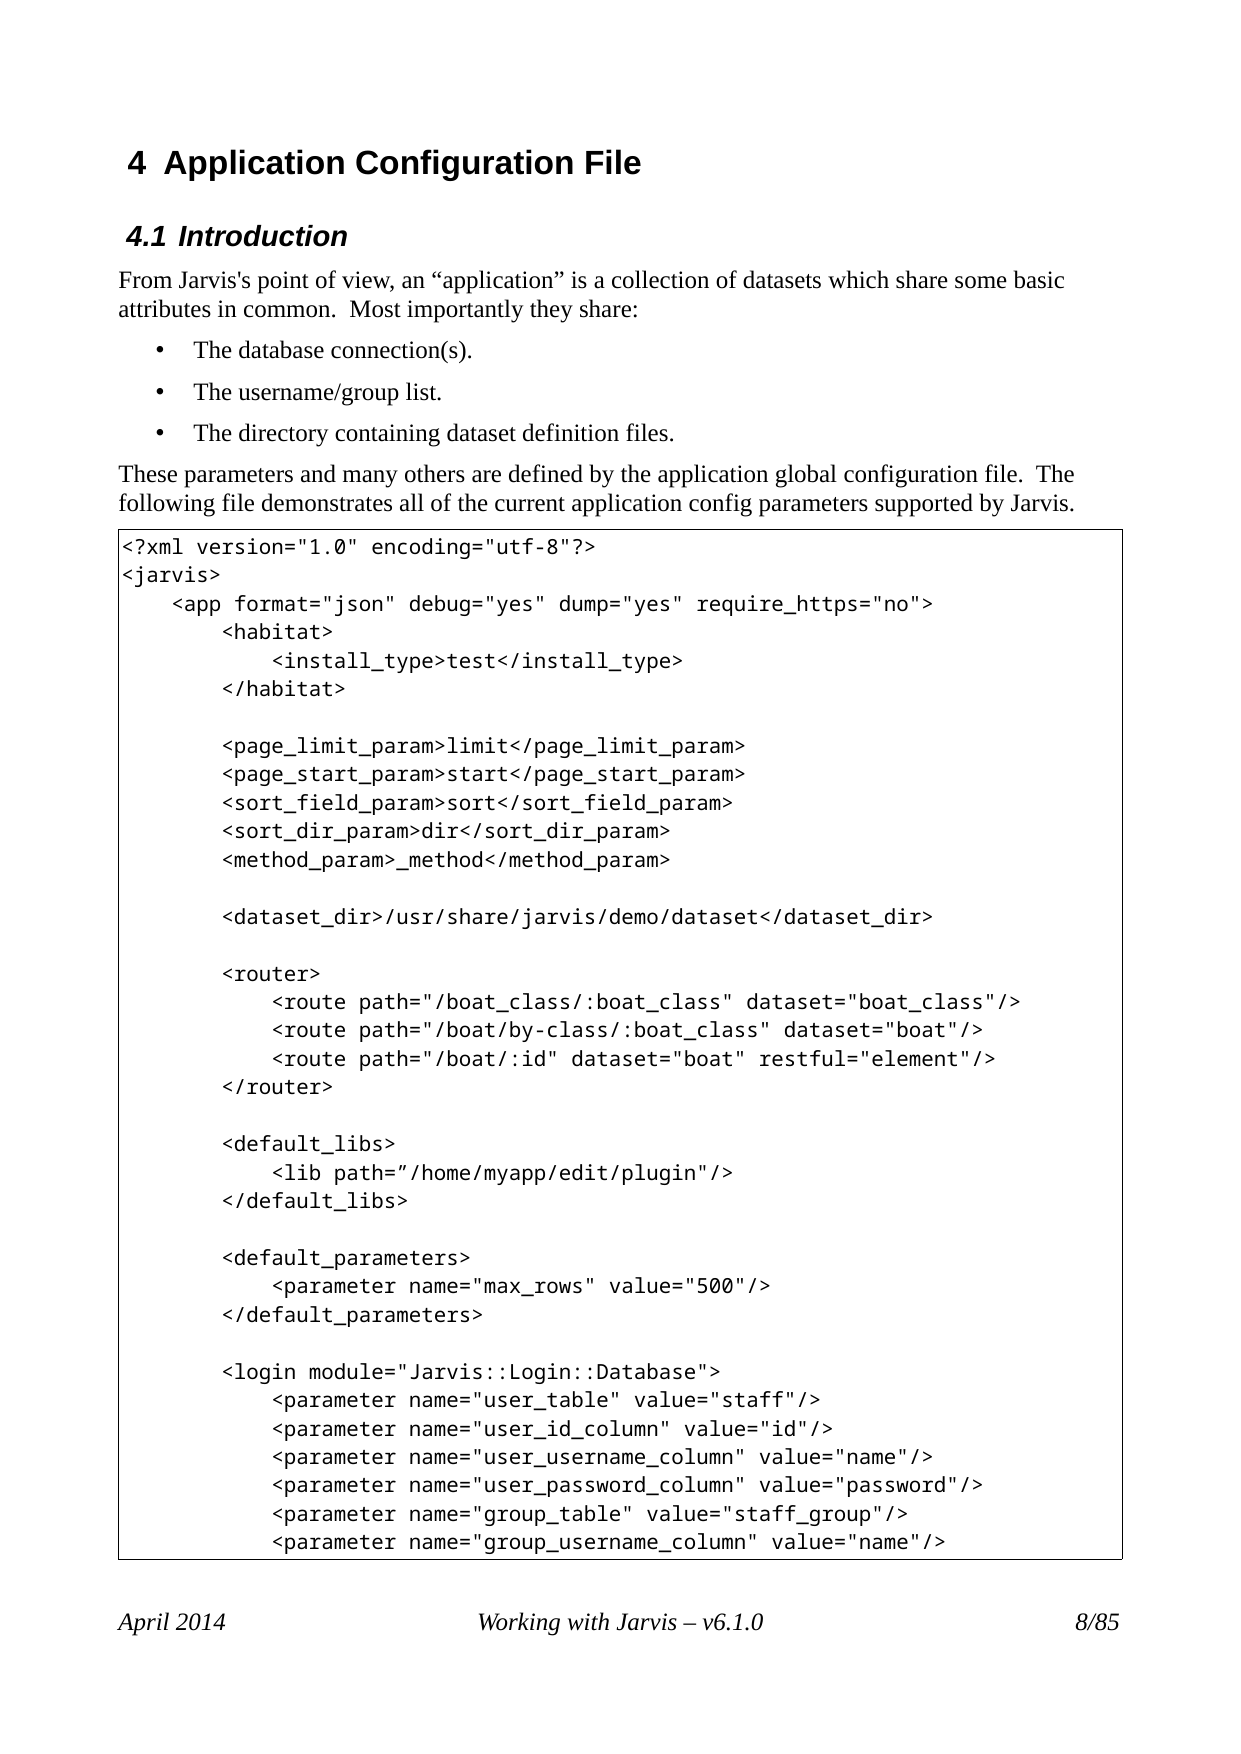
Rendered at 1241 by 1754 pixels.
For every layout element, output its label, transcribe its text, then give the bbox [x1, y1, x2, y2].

text </default_parameters> [119, 1297, 1122, 1328]
text <sort_dir_param>dir</sort_dir_param> [119, 813, 1122, 842]
text <route path="/boat/:id" dataset="boat" restful="element"/> [119, 1041, 1122, 1069]
subtitle Application Configuration File [118, 143, 1122, 182]
text <parameter name="user_table" value="staff"/> [119, 1382, 1122, 1411]
text <login module="Jarvis::Login::Database"> [119, 1354, 1122, 1382]
text <parameter name="max_rows" value="500"/> [119, 1268, 1122, 1297]
text From Jarvis's point of view, an “application” is a collection of datasets which share some basic attributes in common. Most importantly they share: [118, 265, 1122, 323]
text <method_param>_method</method_param> [119, 842, 1122, 873]
text <habitat> [119, 614, 1122, 643]
list The username/group list. [156, 377, 1122, 405]
text <default_libs> [119, 1126, 1122, 1155]
text <jarvis> [119, 557, 1122, 586]
text <parameter name="group_table" value="staff_group"/> [119, 1496, 1122, 1524]
text <route path="/boat_class/:boat_class" dataset="boat_class"/> [119, 984, 1122, 1012]
text <sort_field_param>sort</sort_field_param> [119, 785, 1122, 813]
text <parameter name="user_username_column" value="name"/> [119, 1439, 1122, 1467]
text <lib path=”/home/myapp/edit/plugin"/> [119, 1155, 1122, 1183]
text These parameters and many others are defined by the application global configuration file. The following file demonstrates all of the current application config parameters supported by Jarvis. [118, 459, 1122, 517]
text <?xml version="1.0" encoding="utf-8"?> [119, 530, 1122, 557]
text <parameter name="group_username_column" value="name"/> [119, 1524, 1122, 1559]
text <page_limit_param>limit</page_limit_param> [119, 728, 1122, 757]
text <app format="json" debug="yes" dump="yes" require_https="no"> [119, 586, 1122, 614]
text </router> [119, 1069, 1122, 1101]
subtitle Introduction [118, 219, 1122, 253]
text <dataset_dir>/usr/share/jarvis/demo/dataset</dataset_dir> [119, 899, 1122, 930]
text <page_start_param>start</page_start_param> [119, 757, 1122, 785]
text <parameter name="user_id_column" value="id"/> [119, 1411, 1122, 1439]
text </habitat> [119, 671, 1122, 703]
list The database connection(s). [156, 335, 1122, 364]
text </default_libs> [119, 1183, 1122, 1214]
text <router> [119, 956, 1122, 984]
list The directory containing dataset definition files. [156, 418, 1122, 447]
text <route path="/boat/by-class/:boat_class" dataset="boat"/> [119, 1012, 1122, 1041]
text <parameter name="user_password_column" value="password"/> [119, 1467, 1122, 1496]
text <install_type>test</install_type> [119, 643, 1122, 671]
text <default_parameters> [119, 1240, 1122, 1268]
